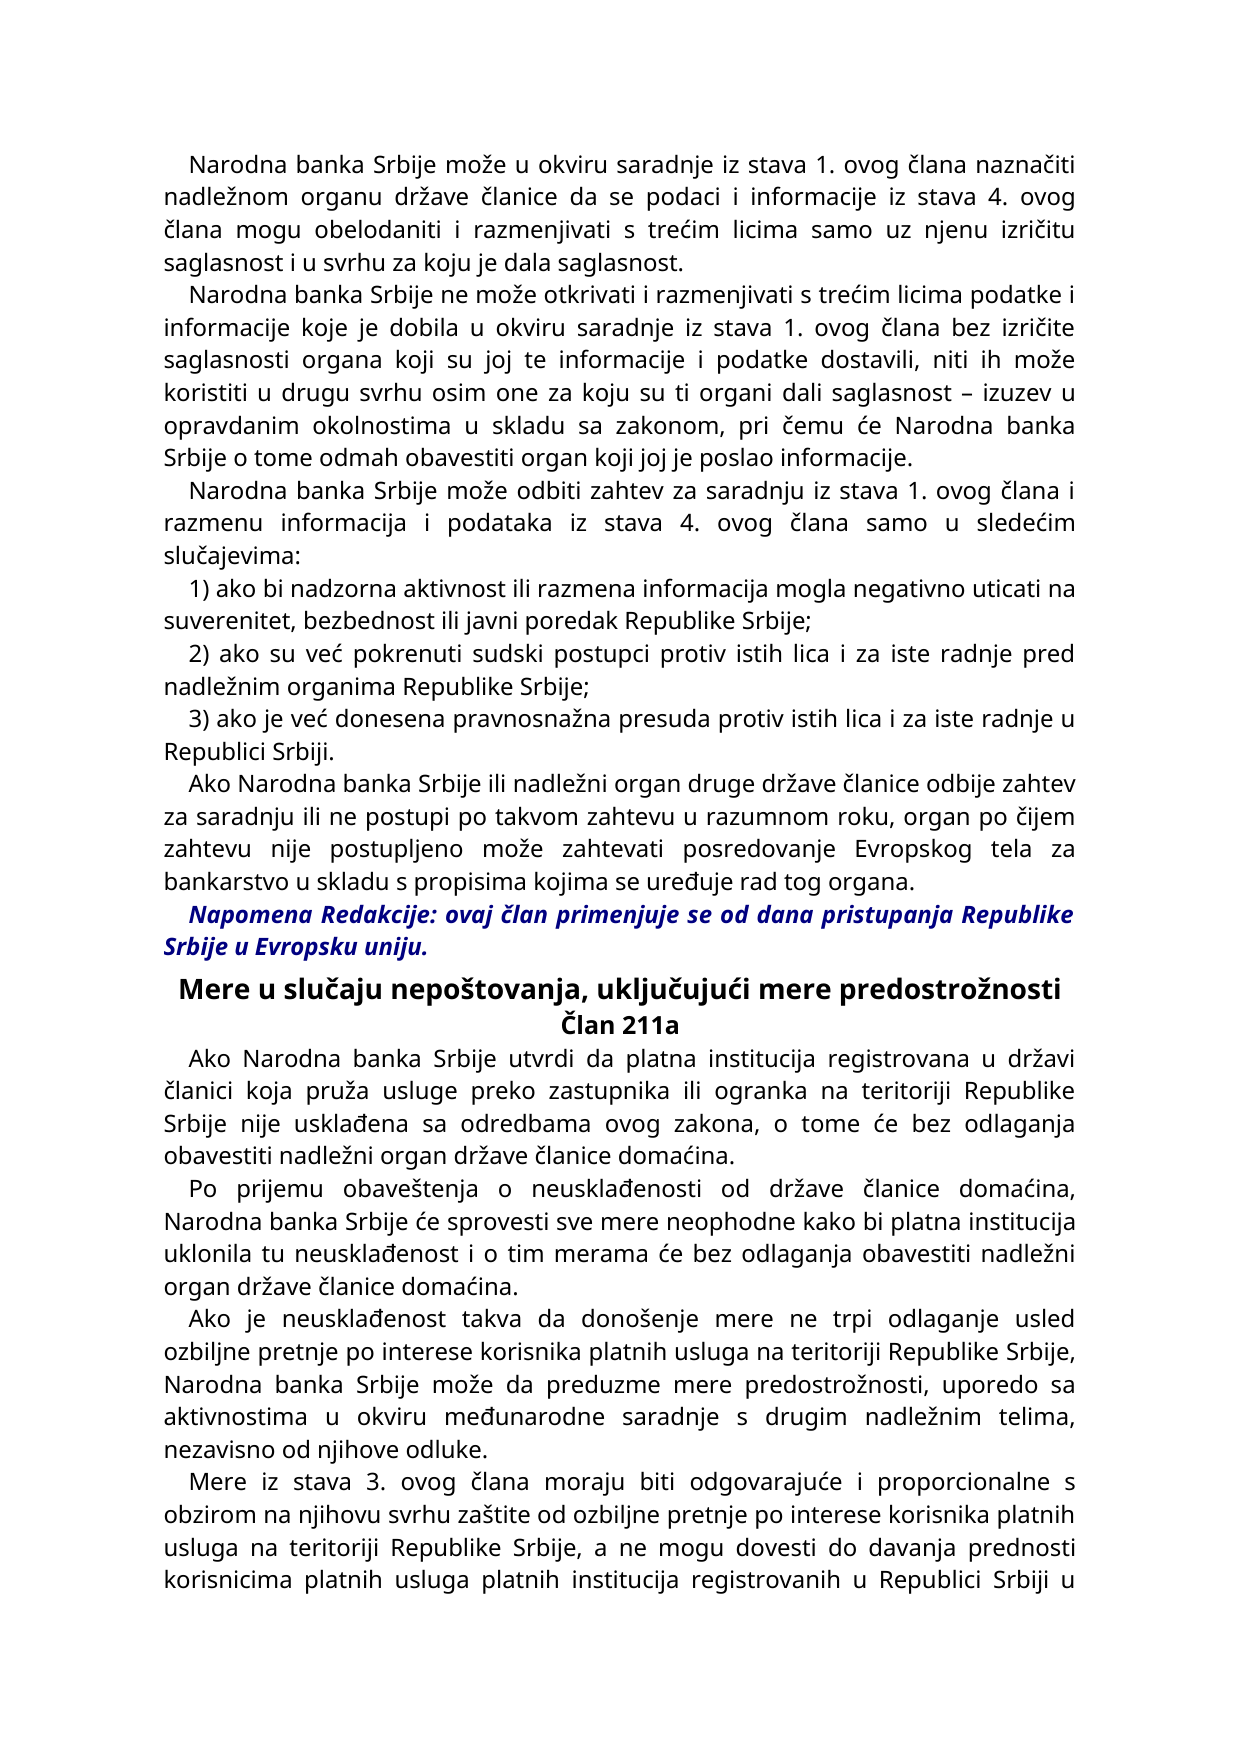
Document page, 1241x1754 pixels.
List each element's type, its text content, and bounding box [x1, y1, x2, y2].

text Narodna banka Srbije može u okviru saradnje iz stava 1. ovog člana naznačiti nadležnom organu države članice da se podaci i informacije iz stava 4. ovog člana mogu obelodaniti i razmenjivati s trećim licima samo uz njenu izričitu saglasnost i u svrhu za koju je dala saglasnost. [163, 148, 1077, 278]
text 3) ako je već donesena pravnosnažna presuda protiv istih lica i za iste radnje u Republici Srbiji. [163, 702, 1077, 767]
text Narodna banka Srbije ne može otkrivati i razmenjivati s trećim licima podatke i informacije koje je dobila u okviru saradnje iz stava 1. ovog člana bez izričite saglasnosti organa koji su joj te informacije i podatke dostavili, niti ih može koristiti u drugu svrhu osim one za koju su ti organi dali saglasnost – izuzev u opravdanim okolnostima u skladu sa zakonom, pri čemu će Narodna banka Srbije o tome odmah obavestiti organ koji joj je poslao informacije. [163, 278, 1077, 474]
text 1) ako bi nadzorna aktivnost ili razmena informacija mogla negativno uticati na suverenitet, bezbednost ili javni poredak Republike Srbije; [163, 571, 1077, 637]
text Ako je neusklađenost takva da donošenje mere ne trpi odlaganje usled ozbiljne pretnje po interese korisnika platnih usluga na teritoriji Republike Srbije, Narodna banka Srbije može da preduzme mere predostrožnosti, uporedo sa aktivnostima u okviru međunarodne saradnje s drugim nadležnim telima, nezavisno od njihove odluke. [163, 1302, 1077, 1465]
text Ako Narodna banka Srbije utvrdi da platna institucija registrovana u državi članici koja pruža usluge preko zastupnika ili ogranka na teritoriji Republike Srbije nije usklađena sa odredbama ovog zakona, o tome će bez odlaganja obavestiti nadležni organ države članice domaćina. [163, 1041, 1077, 1172]
text Mere u slučaju nepoštovanja, uključujući mere predostrožnosti [148, 969, 1093, 1007]
text Mere iz stava 3. ovog člana moraju biti odgovarajuće i proporcionalne s obzirom na njihovu svrhu zaštite od ozbiljne pretnje po interese korisnika platnih usluga na teritoriji Republike Srbije, a ne mogu dovesti do davanja prednosti korisnicima platnih usluga platnih institucija registrovanih u Republici Srbiji u [163, 1465, 1077, 1596]
text Narodna banka Srbije može odbiti zahtev za saradnju iz stava 1. ovog člana i razmenu informacija i podataka iz stava 4. ovog člana samo u sledećim slučajevima: [163, 474, 1077, 571]
text 2) ako su već pokrenuti sudski postupci protiv istih lica i za iste radnje pred nadležnim organima Republike Srbije; [163, 637, 1077, 702]
text Ako Narodna banka Srbije ili nadležni organ druge države članice odbije zahtev za saradnju ili ne postupi po takvom zahtevu u razumnom roku, organ po čijem zahtevu nije postupljeno može zahtevati posredovanje Evropskog tela za bankarstvo u skladu s propisima kojima se uređuje rad tog organa. [163, 767, 1077, 897]
text Napomena Redakcije: ovaj član primenjuje se od dana pristupanja Republike Srbije u Evropsku uniju. [163, 897, 1077, 963]
text Član 211a [148, 1007, 1093, 1041]
text Po prijemu obaveštenja o neusklađenosti od države članice domaćina, Narodna banka Srbije će sprovesti sve mere neophodne kako bi platna institucija uklonila tu neusklađenost i o tim merama će bez odlaganja obavestiti nadležni organ države članice domaćina. [163, 1172, 1077, 1302]
